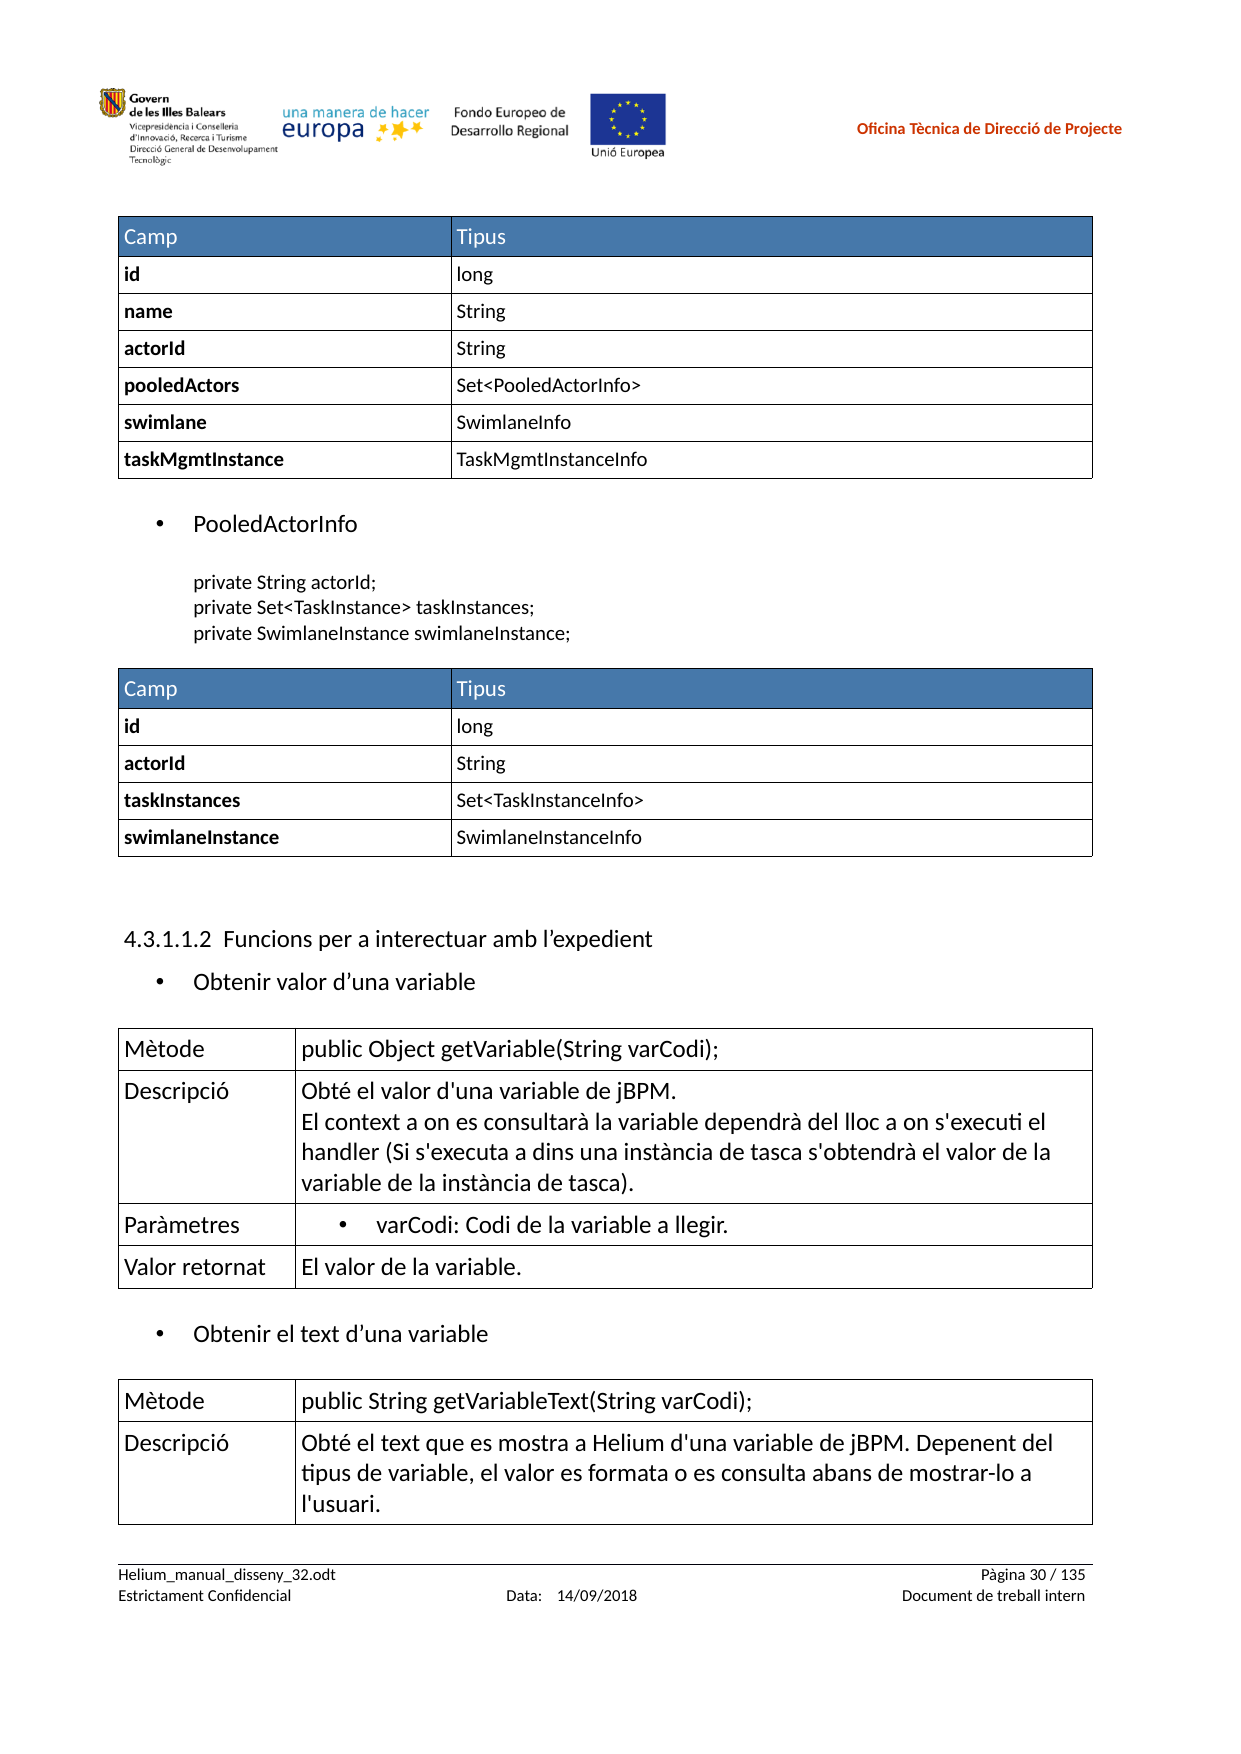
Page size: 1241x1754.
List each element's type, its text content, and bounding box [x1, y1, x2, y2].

table_cell El valor de la variable. [296, 1246, 1092, 1287]
table_header Camp [119, 669, 451, 708]
subtitle Funcions per a interectuar amb l’expedient [118, 924, 1122, 954]
list PooledActorInfo [156, 508, 1122, 539]
table_cell long [452, 709, 1092, 745]
table_header Camp [119, 217, 451, 256]
table_cell String [452, 331, 1092, 367]
table_cell Obté el text que es mostra a Helium d'una variable de jBPM. Depenent del tipus de variable, el valor es formata o es consulta abans de mostrar-lo a l'usuari. [296, 1422, 1092, 1524]
list Obtenir el text d’una variable [156, 1318, 1122, 1349]
table_cell Set<TaskInstanceInfo> [452, 783, 1092, 819]
text private String actorId; [118, 569, 1122, 594]
table_cell String [452, 746, 1092, 782]
table_cell Obté el valor d'una variable de jBPM. El context a on es consultarà la variable dependrà del lloc a on s'executi el handler (Si s'executa a dins una instància de tasca s'obtendrà el valor de la variable de la instància de tasca). [296, 1071, 1092, 1203]
text private Set<TaskInstance> taskInstances; [118, 594, 1122, 620]
table_cell SwimlaneInfo [452, 405, 1092, 441]
table_header public String getVariableText(String varCodi); [296, 1380, 1092, 1421]
table_cell actorId [119, 746, 451, 782]
table_cell actorId [119, 331, 451, 367]
table_cell Descripció [119, 1422, 295, 1524]
table_cell id [119, 257, 451, 293]
text private SwimlaneInstance swimlaneInstance; [118, 620, 1122, 645]
table_cell SwimlaneInstanceInfo [452, 820, 1092, 856]
table_cell swimlaneInstance [119, 820, 451, 856]
table_cell Valor retornat [119, 1246, 295, 1287]
list Obtenir valor d’una variable [156, 967, 1122, 997]
table_header public Object getVariable(String varCodi); [296, 1029, 1092, 1070]
table_cell TaskMgmtInstanceInfo [452, 442, 1092, 477]
table_cell pooledActors [119, 368, 451, 403]
table_header Tipus [452, 669, 1092, 708]
table_header Tipus [452, 217, 1092, 256]
table_header Mètode [119, 1380, 295, 1421]
table_cell Set<PooledActorInfo> [452, 368, 1092, 403]
table_cell varCodi: Codi de la variable a llegir. [296, 1204, 1092, 1245]
table_cell id [119, 709, 451, 745]
table_cell String [452, 294, 1092, 329]
table_cell Paràmetres [119, 1204, 295, 1245]
table_cell long [452, 257, 1092, 293]
picture [99, 87, 668, 166]
table_cell name [119, 294, 451, 329]
table_cell Descripció [119, 1071, 295, 1203]
table_header Mètode [119, 1029, 295, 1070]
table_cell taskInstances [119, 783, 451, 819]
table_cell swimlane [119, 405, 451, 441]
table_cell taskMgmtInstance [119, 442, 451, 477]
